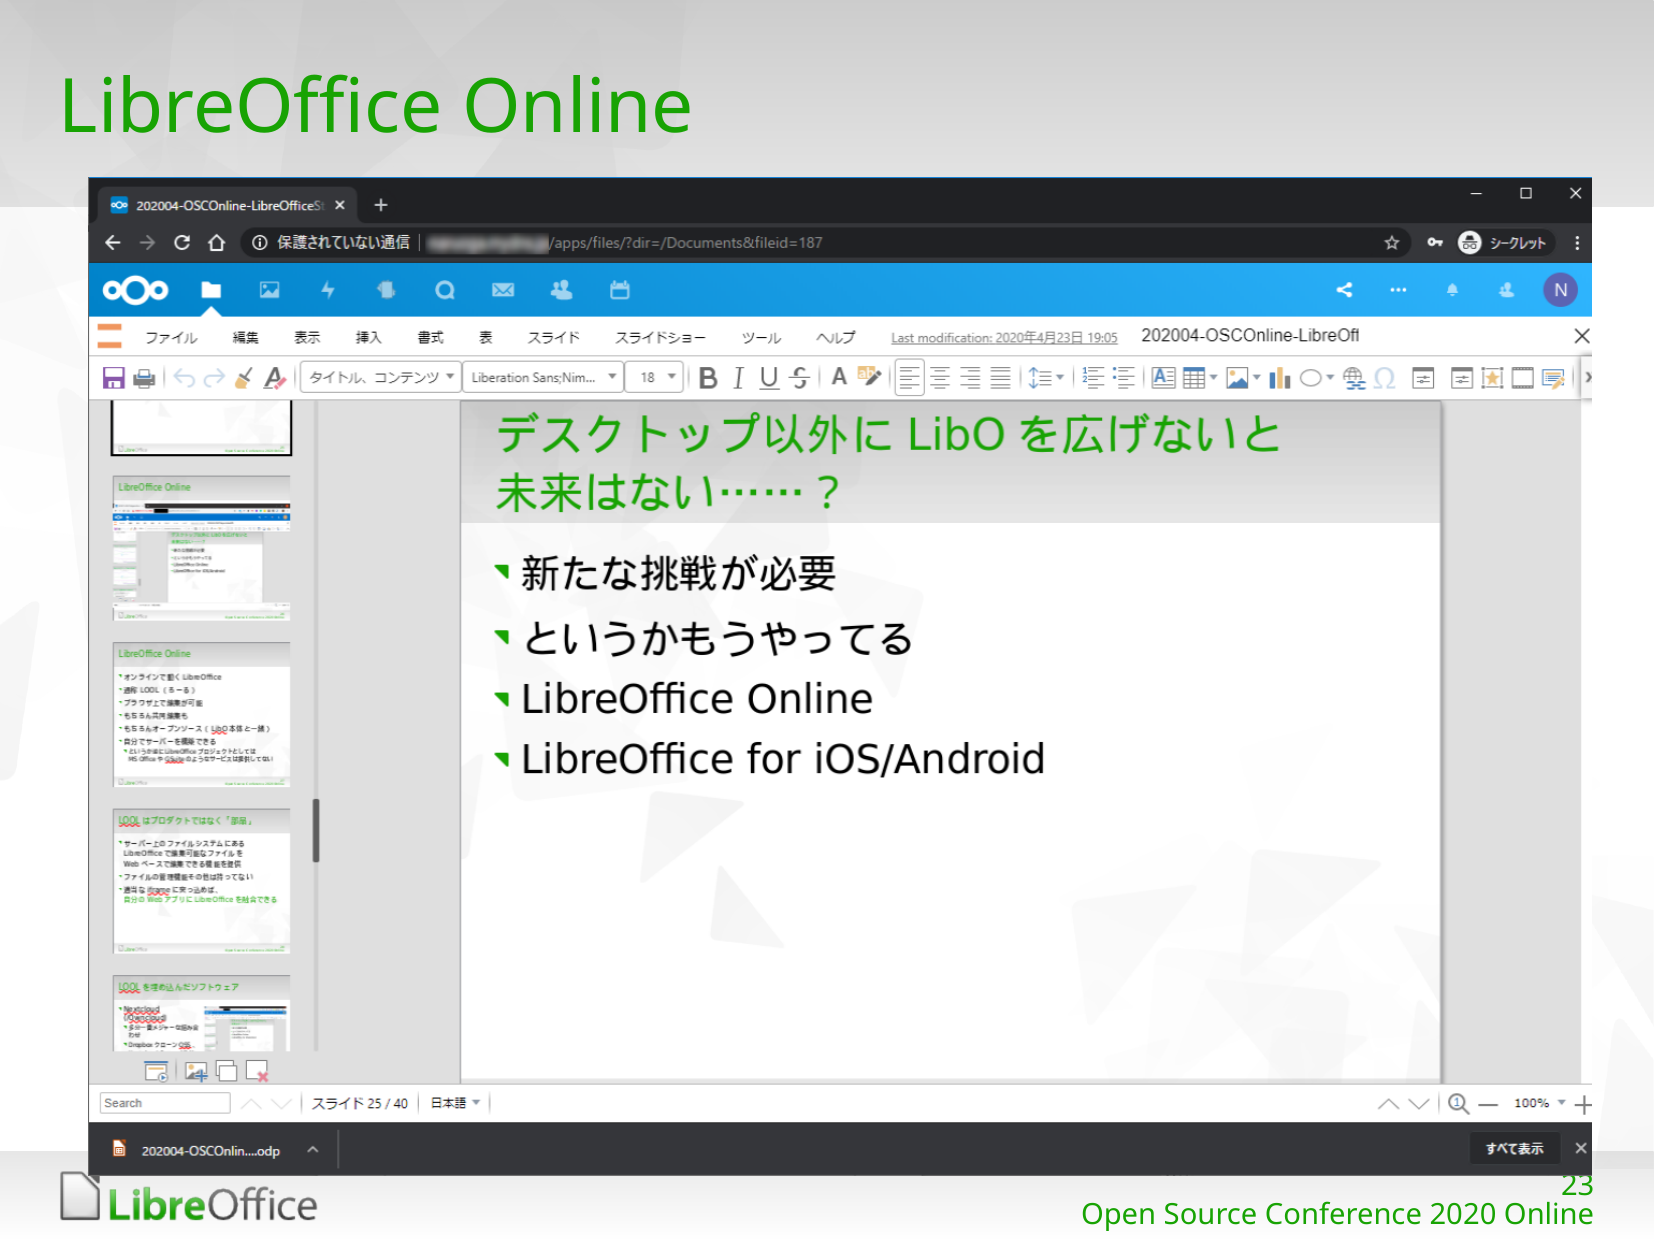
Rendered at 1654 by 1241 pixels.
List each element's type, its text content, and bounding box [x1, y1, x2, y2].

picture [0, 0, 1654, 1240]
title LibreOffice Online [59, 29, 1595, 178]
